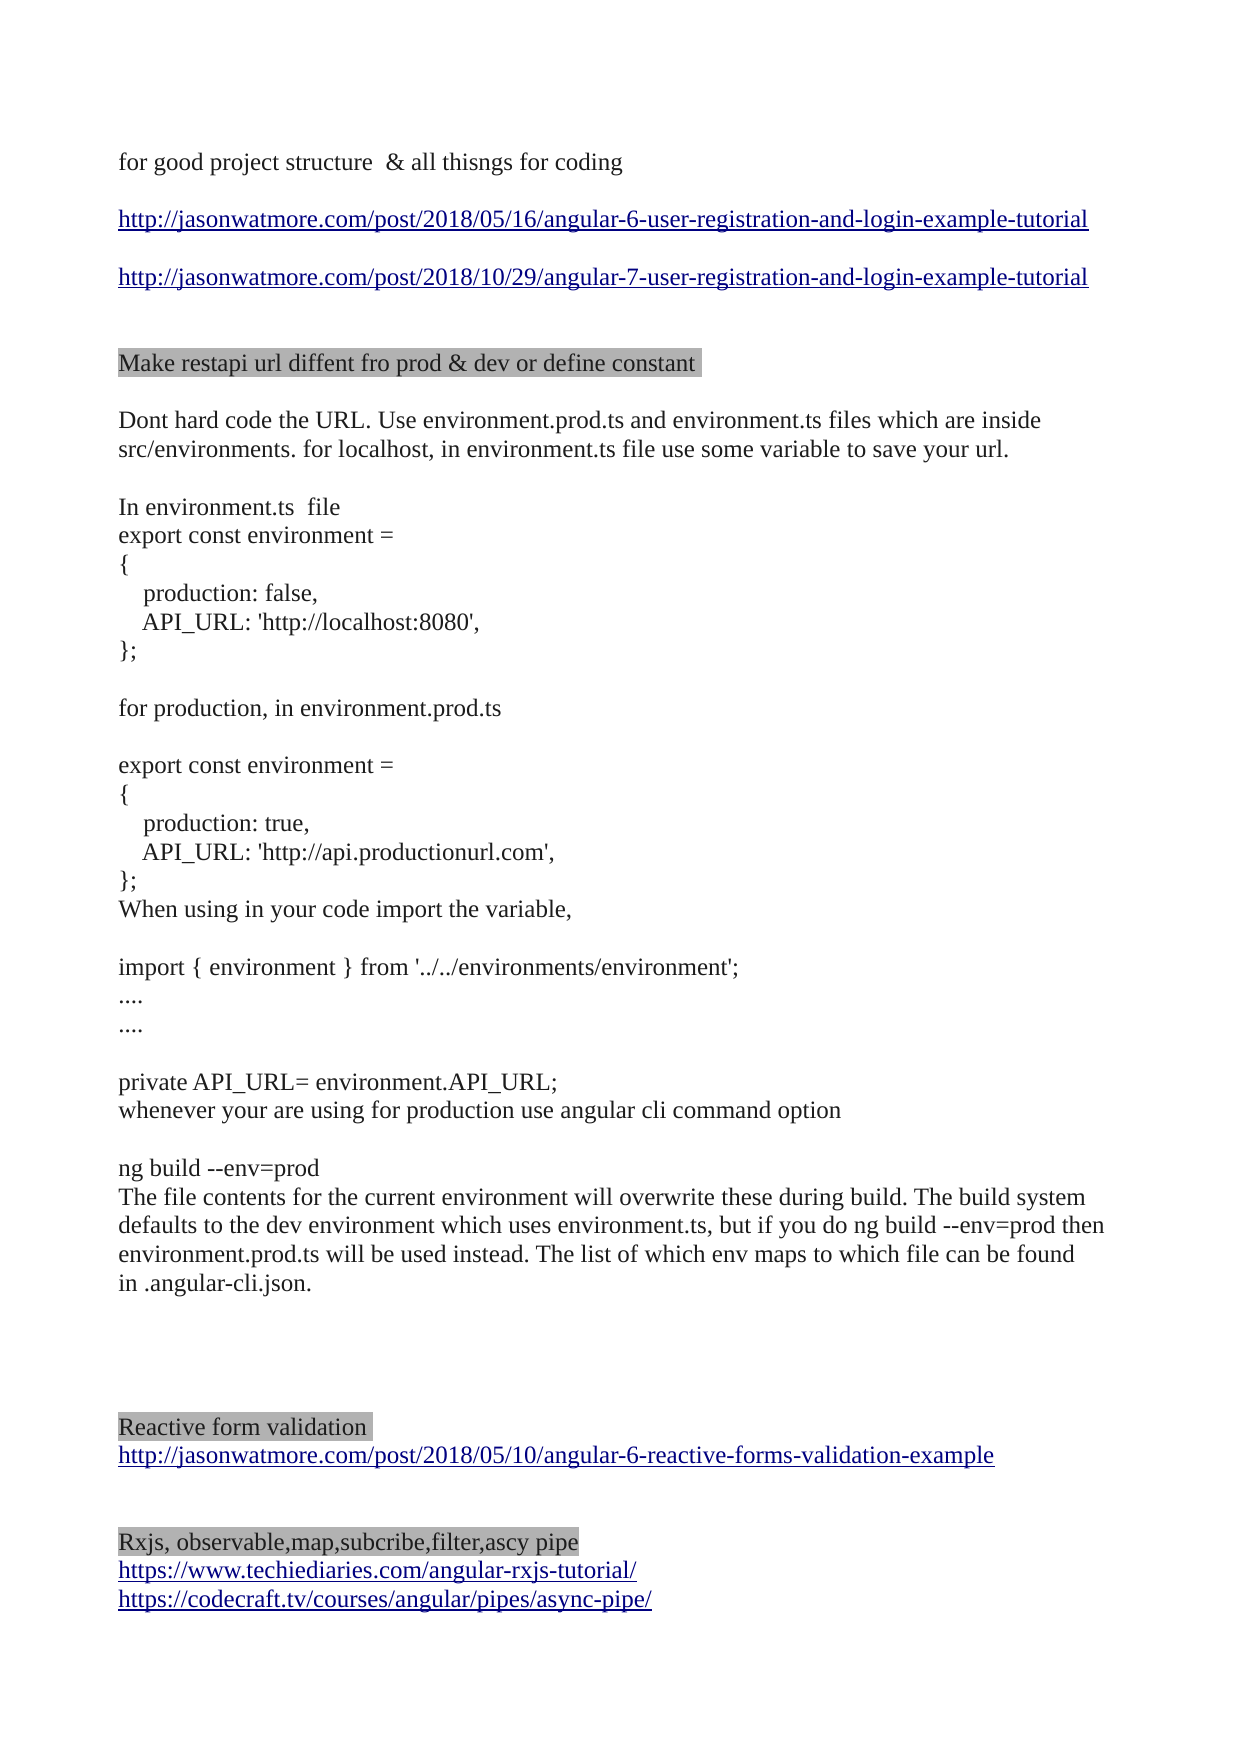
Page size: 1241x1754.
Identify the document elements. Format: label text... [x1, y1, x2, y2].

text private API_URL= environment.API_URL; [118, 1067, 1122, 1096]
text .... [118, 981, 1122, 1009]
text https://www.techiediaries.com/angular-rxjs-tutorial/ [118, 1556, 1122, 1584]
text https://codecraft.tv/courses/angular/pipes/async-pipe/ [118, 1584, 1122, 1613]
text }; [118, 866, 1122, 894]
text The file contents for the current environment will overwrite these during build. The build system defaults to the dev environment which uses environment.ts, but if you do ng build --env=prod then environment.prod.ts will be used instead. The list of which env maps to which file can be found in .angular-cli.json. [118, 1182, 1122, 1297]
text http://jasonwatmore.com/post/2018/05/16/angular-6-user-registration-and-login-example-tutorial [118, 204, 1122, 233]
text Make restapi url diffent fro prod & dev or define constant [118, 348, 1122, 377]
text API_URL: 'http://api.productionurl.com', [118, 837, 1122, 866]
text Reactive form validation [118, 1412, 1122, 1441]
text API_URL: 'http://localhost:8080', [118, 607, 1122, 636]
text for good project structure & all thisngs for coding [118, 147, 1122, 176]
text http://jasonwatmore.com/post/2018/10/29/angular-7-user-registration-and-login-example-tutorial [118, 262, 1122, 291]
text { [118, 549, 1122, 578]
text Dont hard code the URL. Use environment.prod.ts and environment.ts files which are inside src/environments. for localhost, in environment.ts file use some variable to save your url. [118, 406, 1122, 463]
text for production, in environment.prod.ts [118, 693, 1122, 722]
text In environment.ts file [118, 492, 1122, 521]
text production: true, [118, 808, 1122, 837]
text { [118, 779, 1122, 808]
text export const environment = [118, 521, 1122, 549]
text Rxjs, observable,map,subcribe,filter,ascy pipe [118, 1527, 1122, 1556]
text export const environment = [118, 751, 1122, 779]
text .... [118, 1009, 1122, 1038]
text When using in your code import the variable, [118, 894, 1122, 923]
text production: false, [118, 578, 1122, 607]
text }; [118, 636, 1122, 664]
text import { environment } from '../../environments/environment'; [118, 952, 1122, 981]
text whenever your are using for production use angular cli command option [118, 1096, 1122, 1124]
text ng build --env=prod [118, 1153, 1122, 1182]
text http://jasonwatmore.com/post/2018/05/10/angular-6-reactive-forms-validation-example [118, 1441, 1122, 1469]
